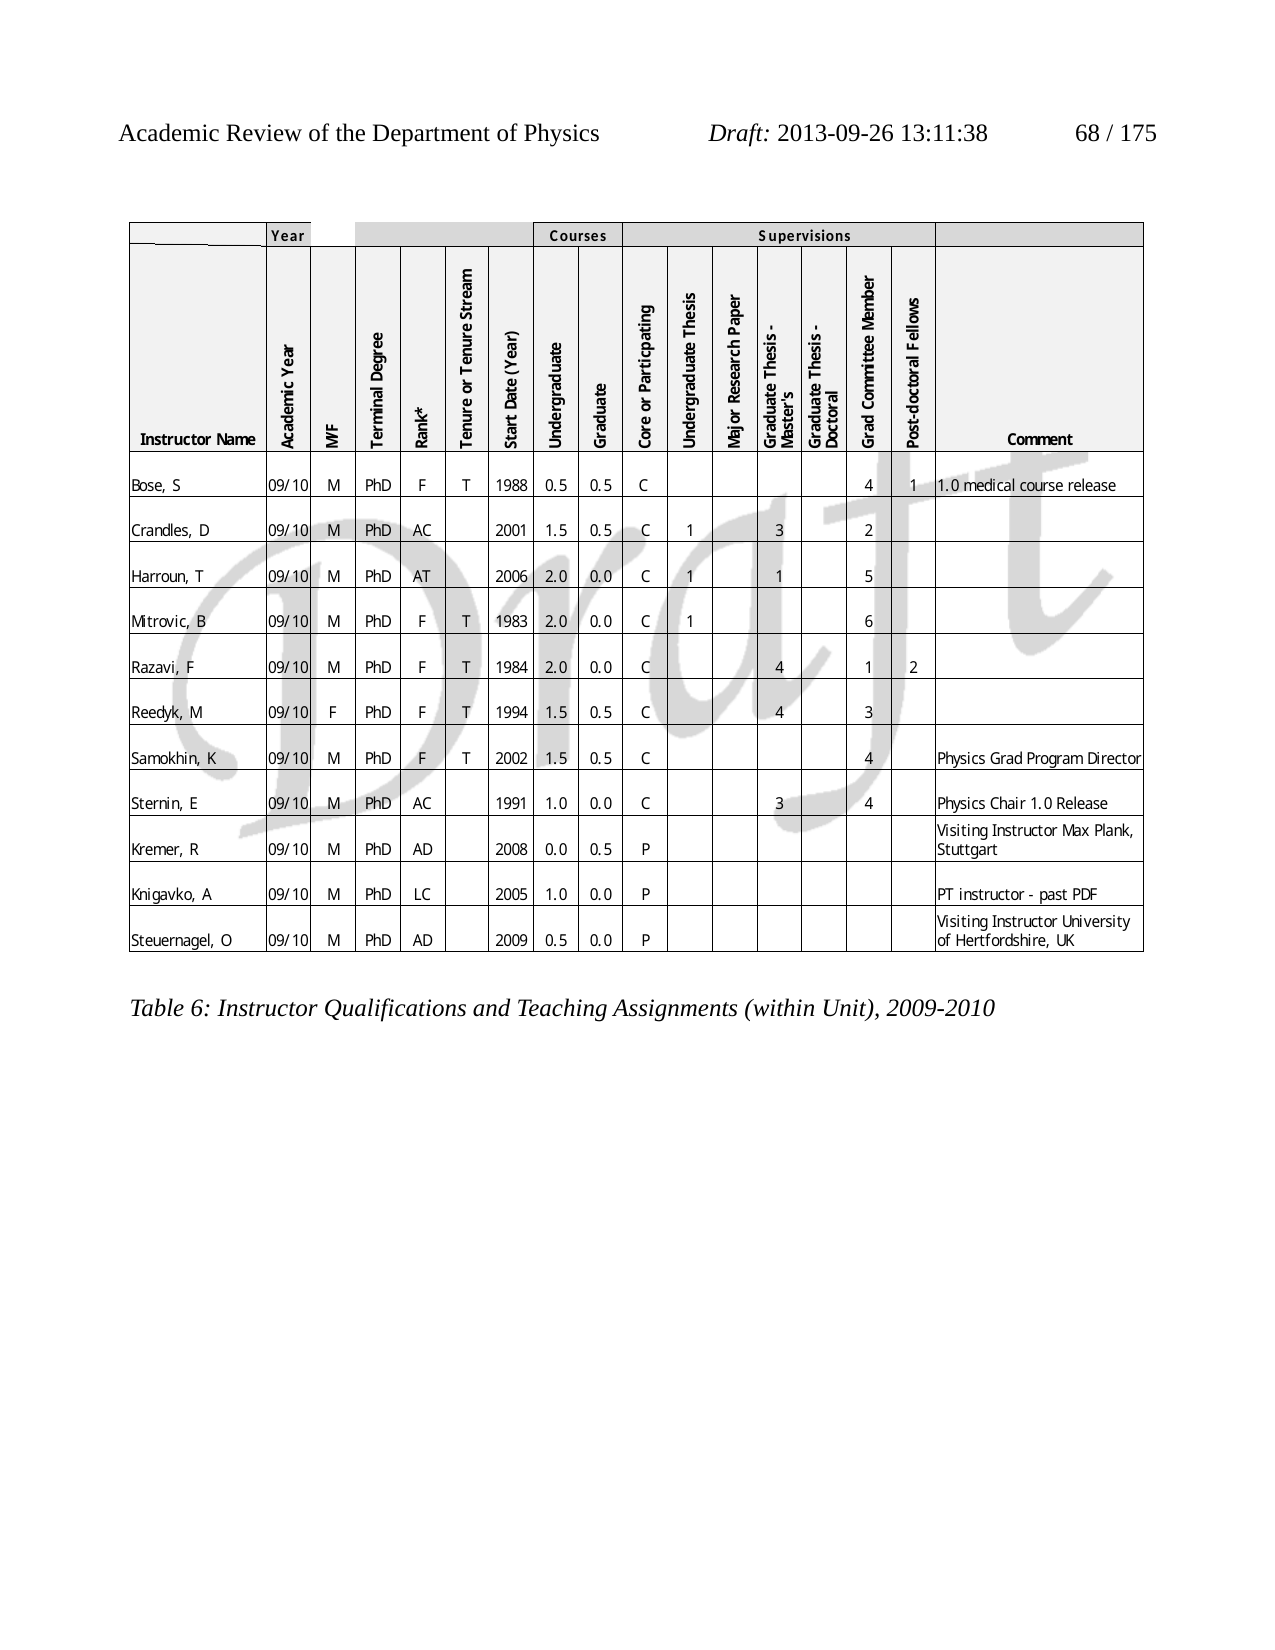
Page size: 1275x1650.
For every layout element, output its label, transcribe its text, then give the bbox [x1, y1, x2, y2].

text Table 6: Instructor Qualifications and Teaching Assignments (within Unit), 2009-2010 [129, 222, 1146, 1022]
picture [118, 118, 1157, 1532]
